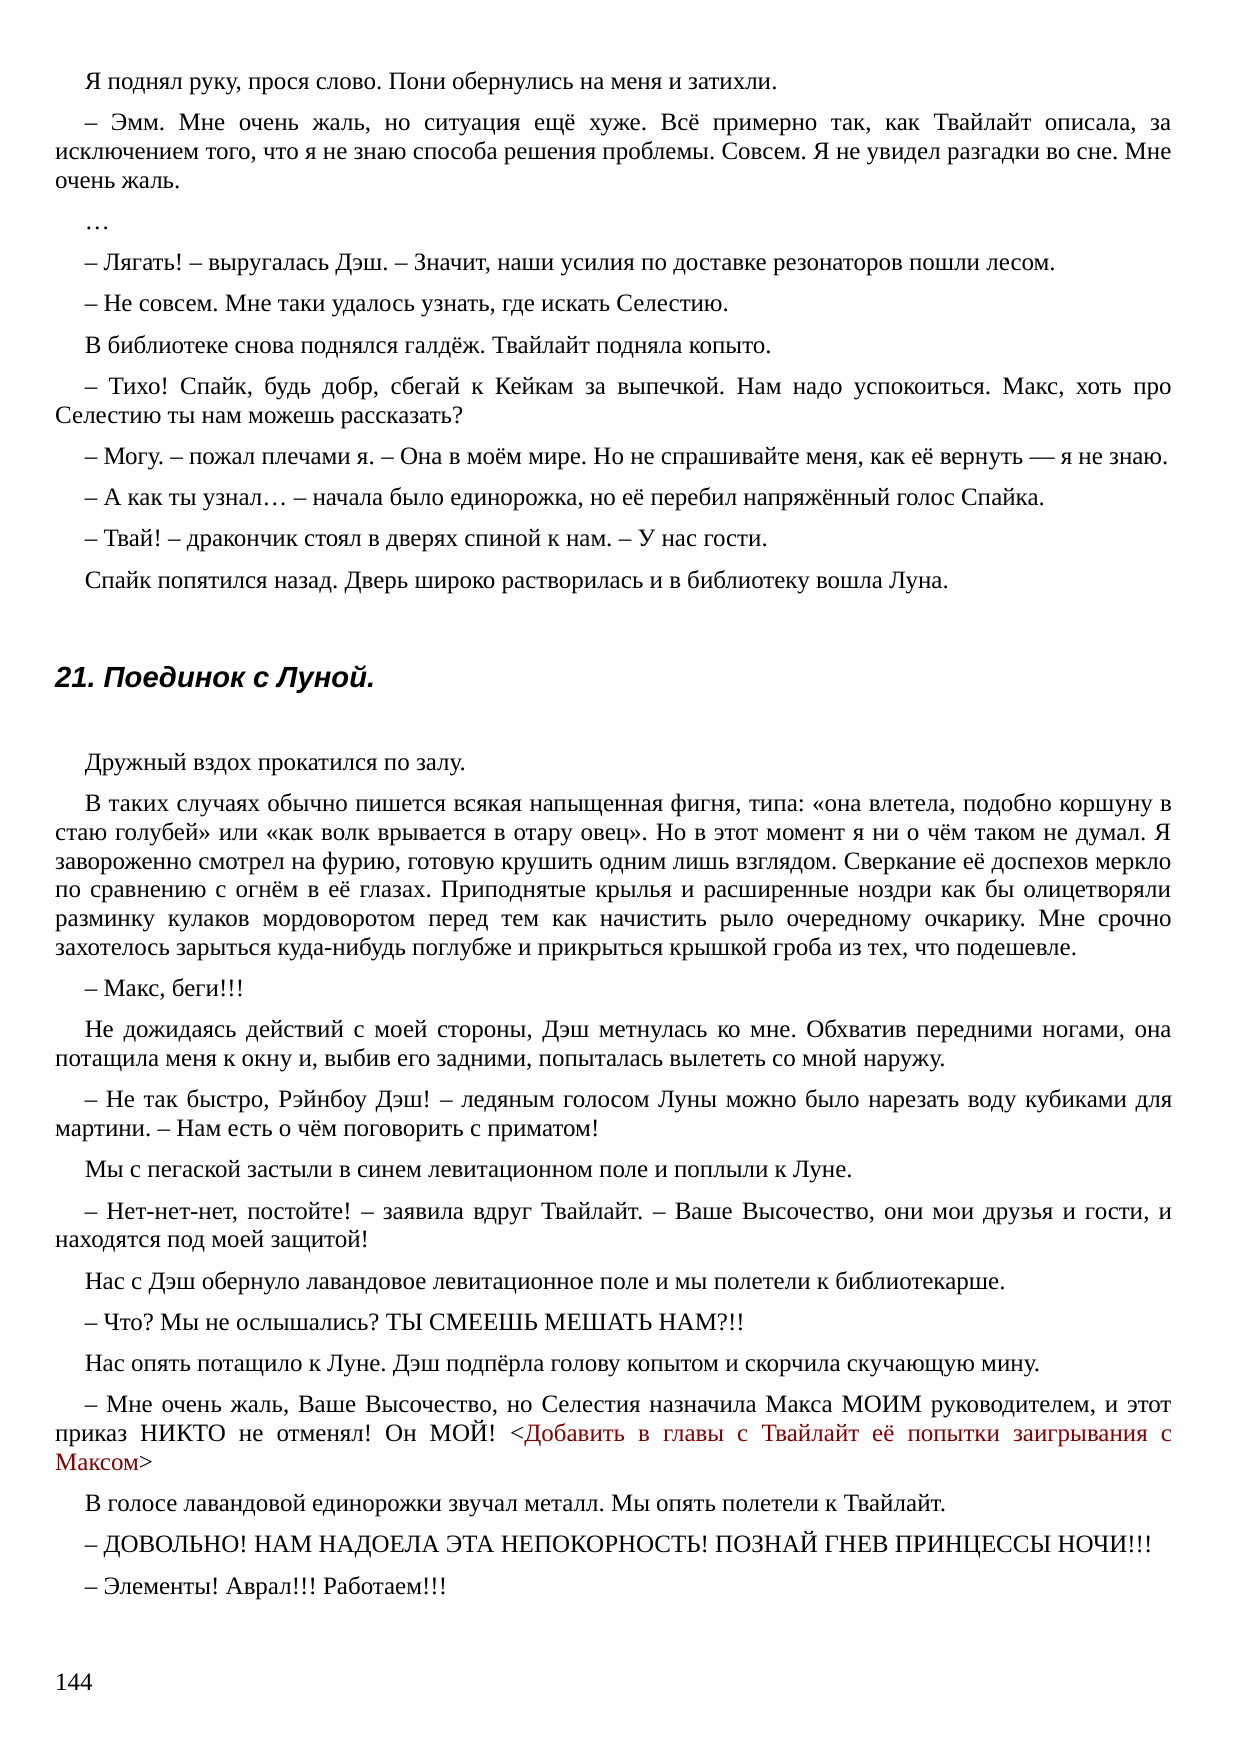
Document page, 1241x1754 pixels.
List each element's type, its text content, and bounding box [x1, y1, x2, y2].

subtitle 21. Поединок с Луной. [55, 660, 1173, 693]
text – Лягать! – выругалась Дэш. – Значит, наши усилия по доставке резонаторов пошли лесом. [55, 247, 1173, 276]
text В таких случаях обычно пишется всякая напыщенная фигня, типа: «она влетела, подобно коршуну в стаю голубей» или «как волк врывается в отару овец». Но в этот момент я ни о чём таком не думал. Я завороженно смотрел на фурию, готовую крушить одним лишь взглядом. Сверкание её доспехов меркло по сравнению с огнём в её глазах. Приподнятые крылья и расширенные ноздри как бы олицетворяли разминку кулаков мордоворотом перед тем как начистить рыло очередному очкарику. Мне срочно захотелось зарыться куда-нибудь поглубже и прикрыться крышкой гроба из тех, что подешевле. [55, 788, 1173, 961]
text – ДОВОЛЬНО! НАМ НАДОЕЛА ЭТА НЕПОКОРНОСТЬ! ПОЗНАЙ ГНЕВ ПРИНЦЕССЫ НОЧИ!!! [55, 1529, 1173, 1558]
text Не дожидаясь действий с моей стороны, Дэш метнулась ко мне. Обхватив передними ногами, она потащила меня к окну и, выбив его задними, попыталась вылететь со мной наружу. [55, 1014, 1173, 1072]
text Нас опять потащило к Луне. Дэш подпёрла голову копытом и скорчила скучающую мину. [55, 1348, 1173, 1377]
text – Нет-нет-нет, постойте! – заявила вдруг Твайлайт. – Ваше Высочество, они мои друзья и гости, и находятся под моей защитой! [55, 1196, 1173, 1253]
text – Не так быстро, Рэйнбоу Дэш! – ледяным голосом Луны можно было нарезать воду кубиками для мартини. – Нам есть о чём поговорить с приматом! [55, 1084, 1173, 1142]
text … [55, 206, 1173, 235]
text – Что? Мы не ослышались? ТЫ СМЕЕШЬ МЕШАТЬ НАМ?!! [55, 1307, 1173, 1336]
text Нас с Дэш обернуло лавандовое левитационное поле и мы полетели к библиотекарше. [55, 1266, 1173, 1294]
text – Не совсем. Мне таки удалось узнать, где искать Селестию. [55, 288, 1173, 317]
text Я поднял руку, прося слово. Пони обернулись на меня и затихли. [55, 66, 1173, 95]
text Мы с пегаской застыли в синем левитационном поле и поплыли к Луне. [55, 1154, 1173, 1183]
text В библиотеке снова поднялся галдёж. Твайлайт подняла копыто. [55, 330, 1173, 358]
text – А как ты узнал… – начала было единорожка, но её перебил напряжённый голос Спайка. [55, 482, 1173, 511]
text – Могу. – пожал плечами я. – Она в моём мире. Но не спрашивайте меня, как её вернуть — я не знаю. [55, 441, 1173, 470]
text – Мне очень жаль, Ваше Высочество, но Селестия назначила Макса МОИМ руководителем, и этот приказ НИКТО не отменял! Он МОЙ! <Добавить в главы с Твайлайт её попытки заигрывания с Максом> [55, 1389, 1173, 1476]
text – Макс, беги!!! [55, 973, 1173, 1002]
text Дружный вздох прокатился по залу. [55, 747, 1173, 776]
text – Тихо! Спайк, будь добр, сбегай к Кейкам за выпечкой. Нам надо успокоиться. Макс, хоть про Селестию ты нам можешь рассказать? [55, 371, 1173, 428]
text – Твай! – дракончик стоял в дверях спиной к нам. – У нас гости. [55, 523, 1173, 552]
text – Эмм. Мне очень жаль, но ситуация ещё хуже. Всё примерно так, как Твайлайт описала, за исключением того, что я не знаю способа решения проблемы. Совсем. Я не увидел разгадки во сне. Мне очень жаль. [55, 107, 1173, 193]
text Спайк попятился назад. Дверь широко растворилась и в библиотеку вошла Луна. [55, 565, 1173, 593]
text – Элементы! Аврал!!! Работаем!!! [55, 1571, 1173, 1599]
text В голосе лавандовой единорожки звучал металл. Мы опять полетели к Твайлайт. [55, 1488, 1173, 1517]
